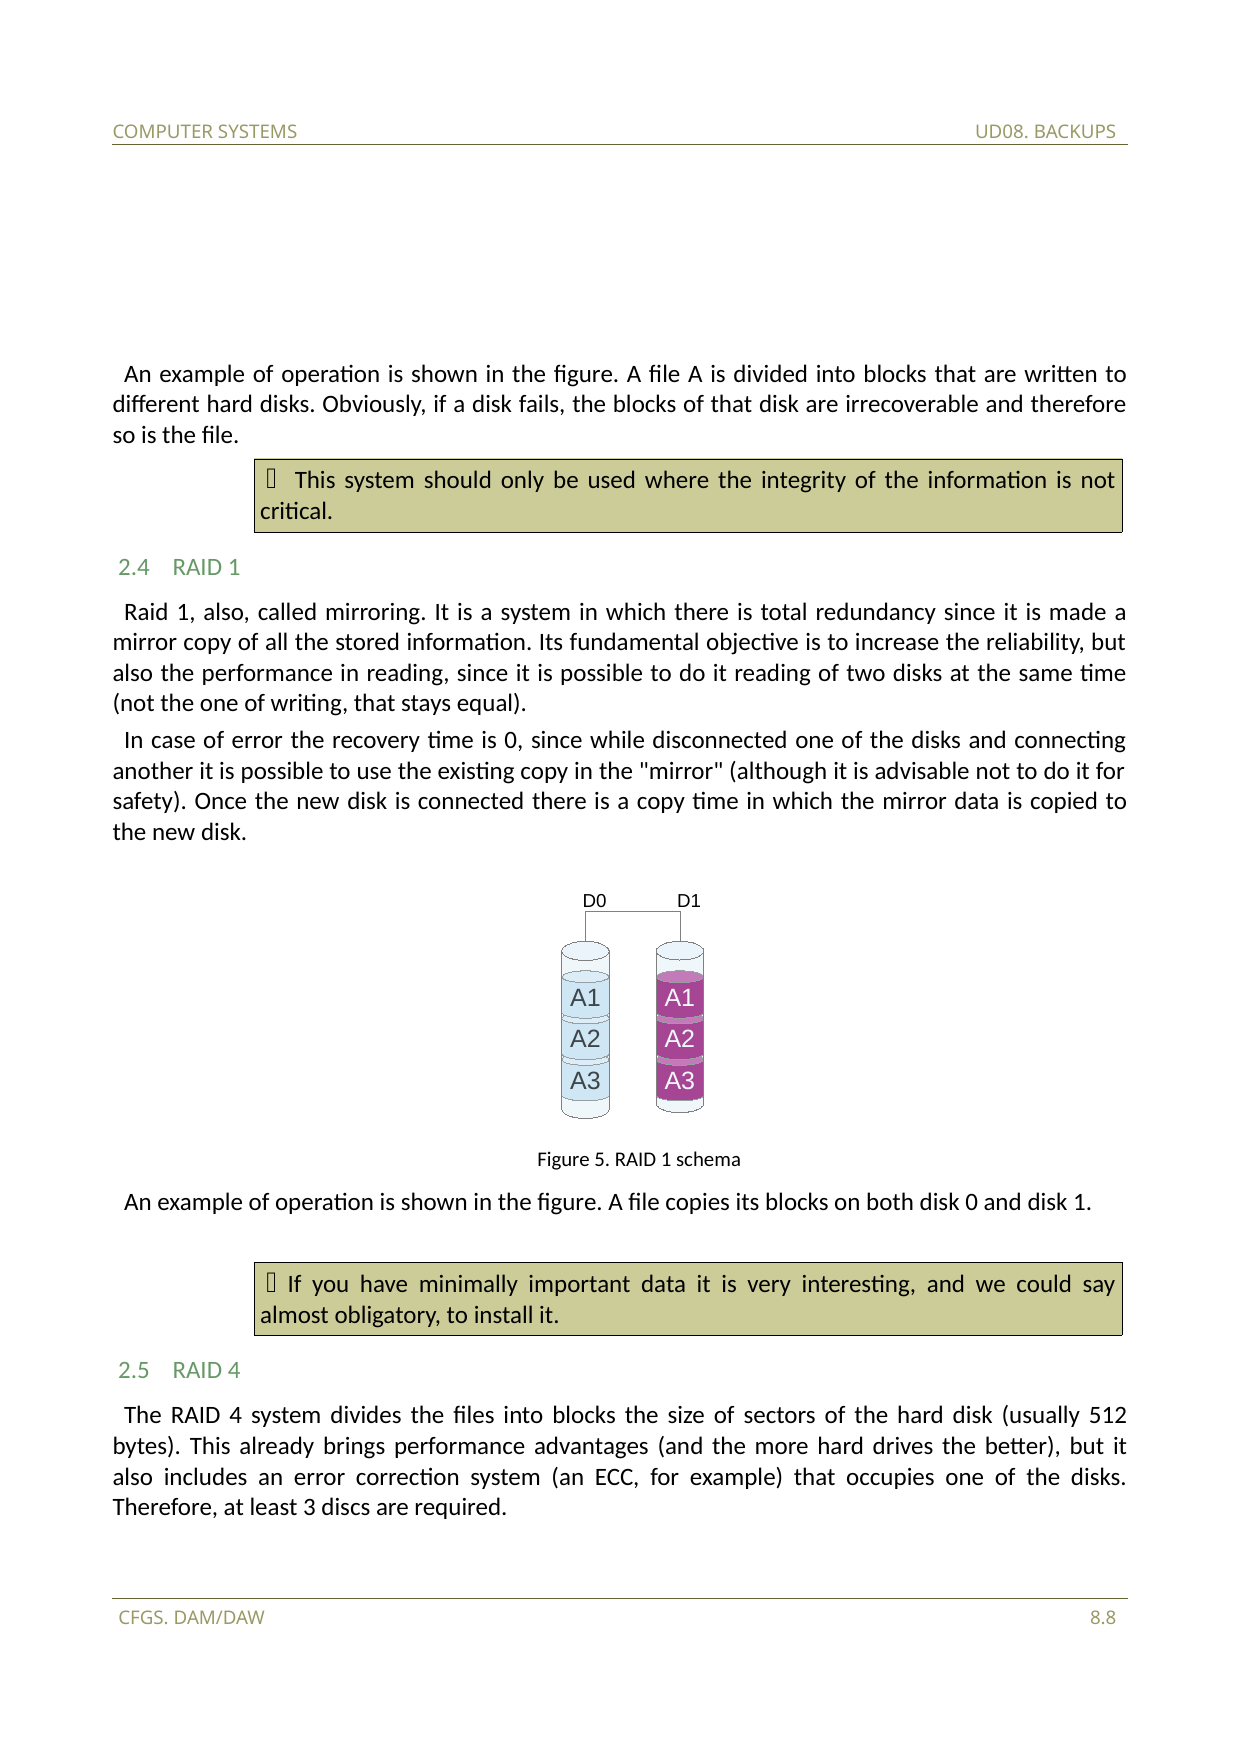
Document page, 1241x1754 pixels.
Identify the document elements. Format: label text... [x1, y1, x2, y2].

text Figure 5. RAID 1 schema [503, 1147, 775, 1172]
subtitle RAID 1 [112, 551, 1128, 581]
subtitle RAID 4 [112, 1354, 1128, 1385]
text In case of error the recovery time is 0, since while disconnected one of the disks and connecting another it is possible to use the existing copy in the "mirror" (although it is advisable not to do it for safety). Once the new disk is connected there is a copy time in which the mirror data is copied to the new disk. [112, 724, 1128, 847]
text An example of operation is shown in the figure. A file A is divided into blocks that are written to different hard disks. Obviously, if a disk fails, the blocks of that disk are irrecoverable and therefore so is the file. [112, 358, 1128, 450]
text The RAID 4 system divides the files into blocks the size of sectors of the hard disk (usually 512 bytes). This already brings performance advantages (and the more hard drives the better), but it also includes an error correction system (an ECC, for example) that occupies one of the disks. Therefore, at least 3 discs are required. [112, 1399, 1128, 1522]
text  If you have minimally important data it is very interesting, and we could say almost obligatory, to install it. [255, 1263, 1122, 1335]
text Raid 1, also, called mirroring. It is a system in which there is total redundancy since it is made a mirror copy of all the stored information. Its fundamental objective is to increase the reliability, but also the performance in reading, since it is possible to do it reading of two disks at the same time (not the one of writing, that stays equal). [112, 596, 1128, 718]
text An example of operation is shown in the figure. A file copies its blocks on both disk 0 and disk 1. [112, 1186, 1128, 1216]
text  This system should only be used where the integrity of the information is not critical. [255, 460, 1122, 532]
